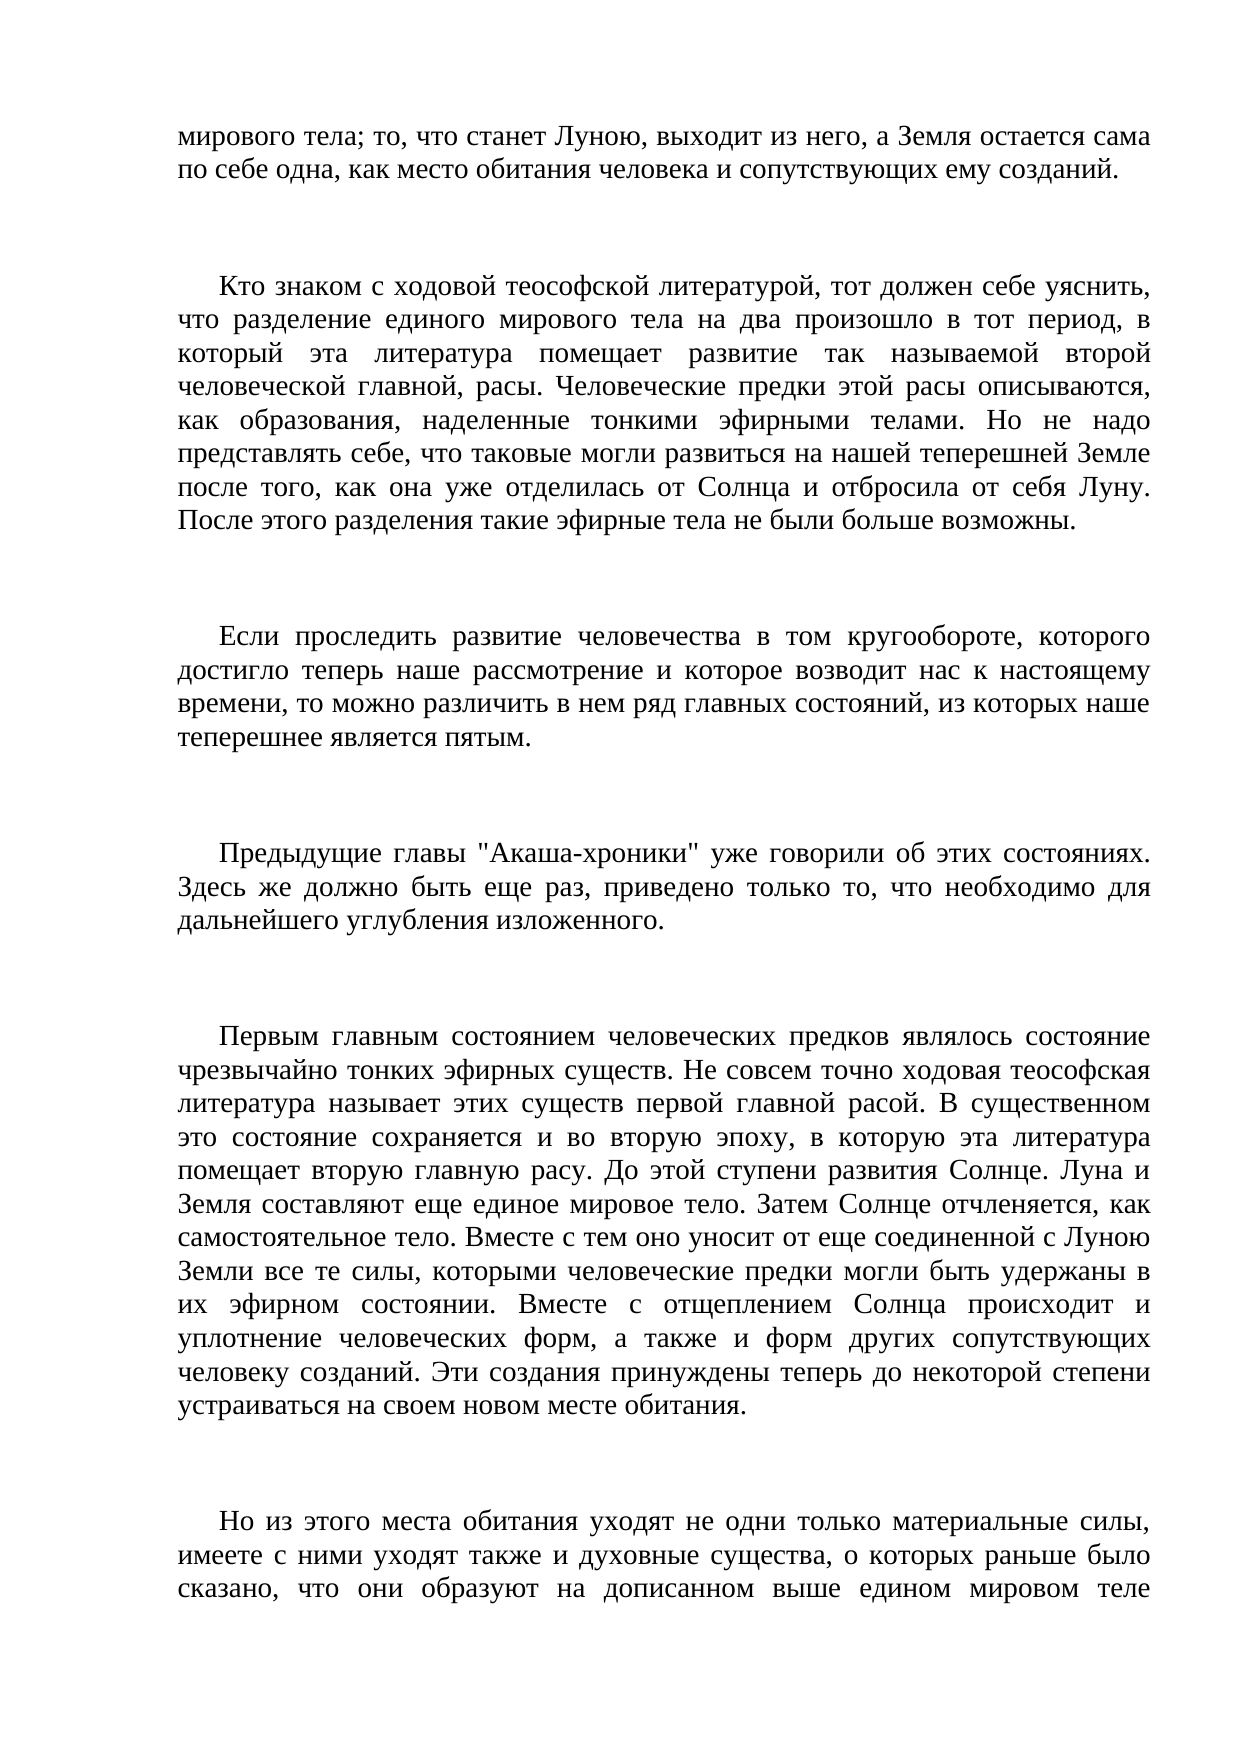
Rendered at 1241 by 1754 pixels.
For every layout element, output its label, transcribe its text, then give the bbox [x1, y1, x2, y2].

text Первым главным состоянием человеческих предков являлось состояние чрезвычайно тонких эфирных существ. Не совсем точно ходовая теософская литература называет этих существ первой главной расой. В существенном это состояние сохраняется и во вторую эпоху, в которую эта литература помещает вторую главную расу. До этой ступени развития Солнце. Луна и Земля составляют еще единое мировое тело. Затем Солнце отчленяется, как самостоятельное тело. Вместе с тем оно уносит от еще соединенной с Луною Земли все те силы, которыми человеческие предки могли быть удержаны в их эфирном состоянии. Вместе с отщеплением Солнца происходит и уплотнение человеческих форм, а также и форм других сопутствующих человеку созданий. Эти создания принуждены теперь до некоторой степени устраиваться на своем новом месте обитания. [177, 1018, 1152, 1421]
text Если проследить развитие человечества в том кругообороте, которого достигло теперь наше рассмотрение и которое возводит нас к настоящему времени, то можно различить в нем ряд главных состояний, из которых наше теперешнее является пятым. [177, 618, 1152, 753]
text мирового тела; то, что станет Луною, выходит из него, а Земля остается сама по себе одна, как место обитания человека и сопутствующих ему созданий. [177, 118, 1152, 185]
text Кто знаком с ходовой теософской литературой, тот должен себе уяснить, что разделение единого мирового тела на два произошло в тот период, в который эта литература помещает развитие так называемой второй человеческой главной, расы. Человеческие предки этой расы описываются, как образования, наделенные тонкими эфирными телами. Но не надо представлять себе, что таковые могли развиться на нашей теперешней Земле после того, как она уже отделилась от Солнца и отбросила от себя Луну. После этого разделения такие эфирные тела не были больше возможны. [177, 268, 1152, 536]
text Но из этого места обитания уходят не одни только материальные силы, имеете с ними уходят также и духовные существа, о которых раньше было сказано, что они образуют на дописанном выше едином мировом теле [177, 1503, 1152, 1604]
text Предыдущие главы "Акаша-хроники" уже говорили об этих состояниях. Здесь же должно быть еще раз, приведено только то, что необходимо для дальнейшего углубления изложенного. [177, 835, 1152, 936]
